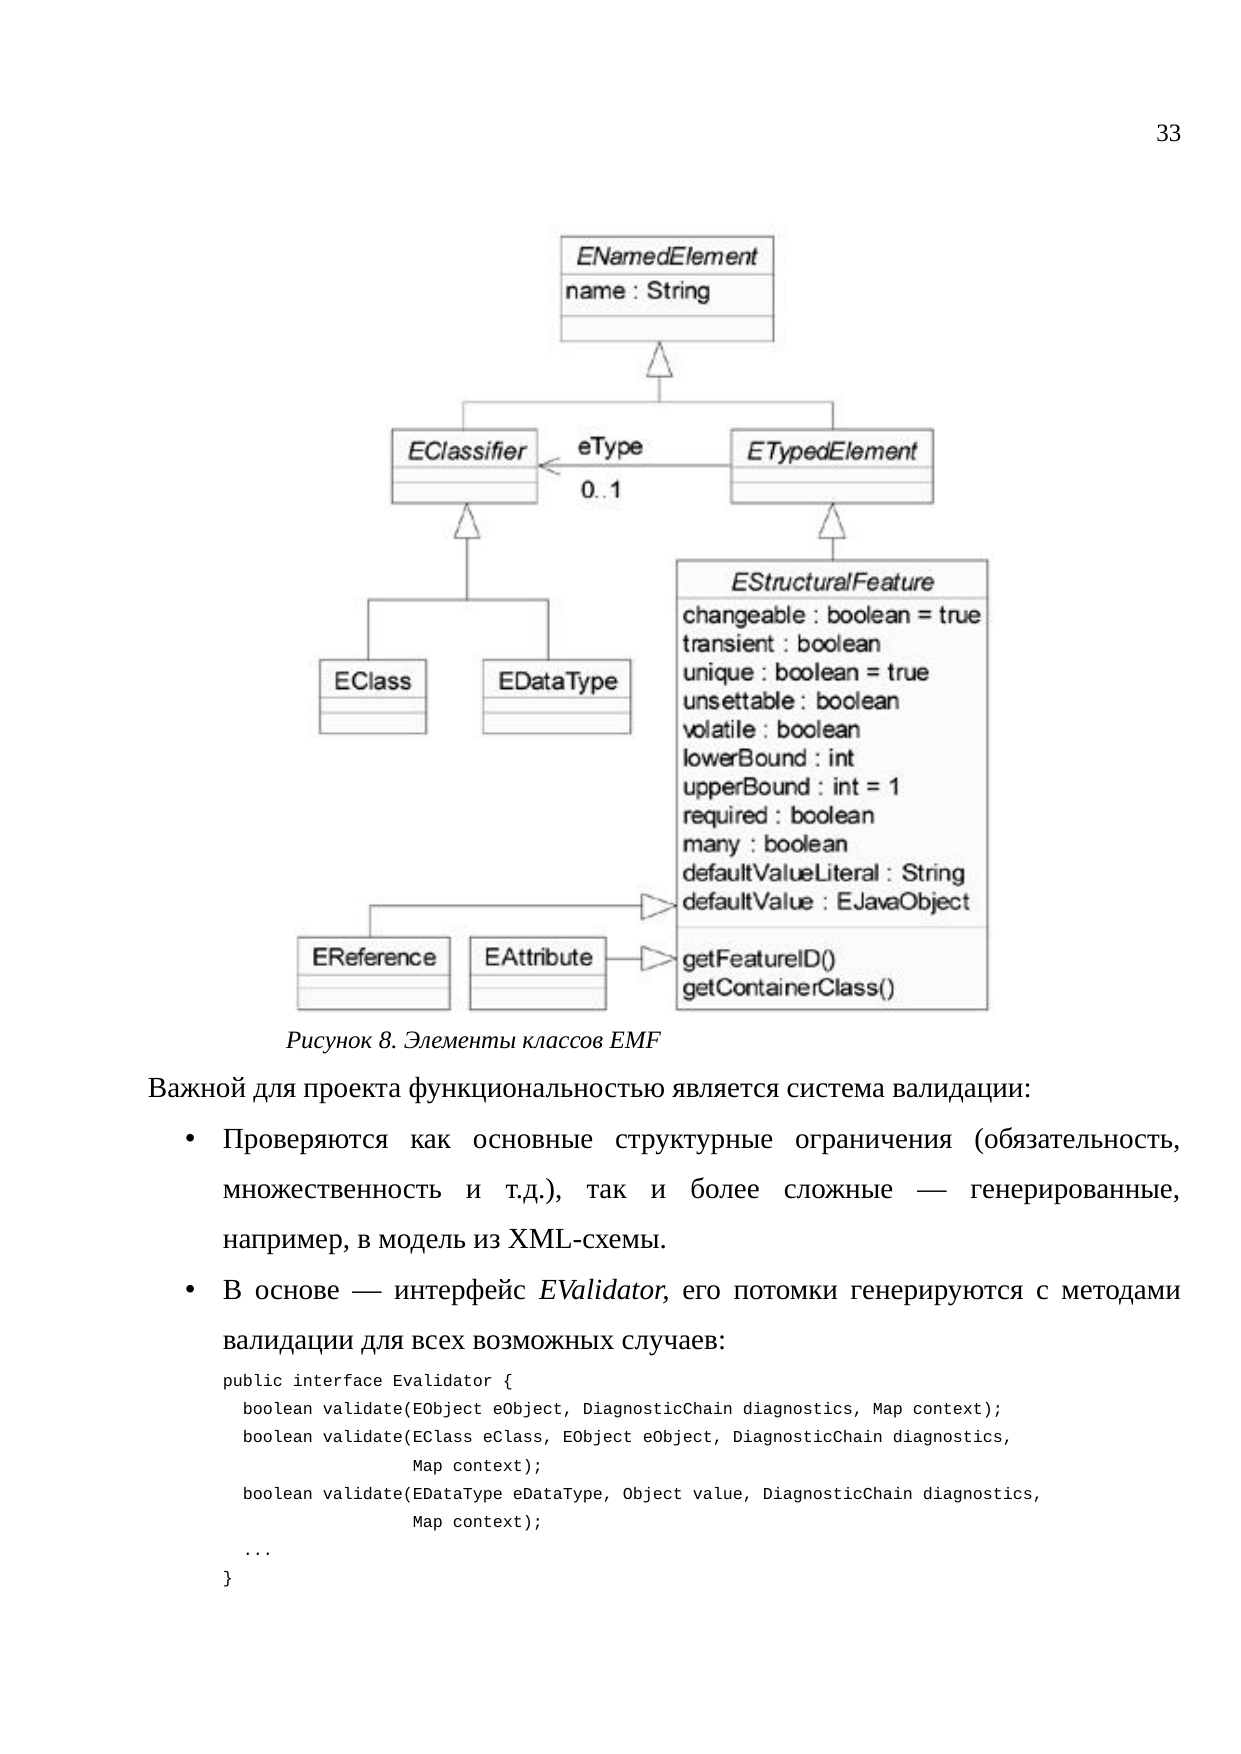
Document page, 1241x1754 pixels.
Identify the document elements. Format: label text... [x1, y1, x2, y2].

list Рисунок 8. Элементы классов EMF [286, 1025, 1008, 1054]
list Проверяются как основные структурные ограничения (обязательность, множественность и т.д.), так и более сложные — генерированные, например, в модель из XML-схемы. [185, 1121, 1181, 1255]
picture [286, 206, 1009, 1025]
list boolean validate(EClass eClass, EObject eObject, DiagnosticChain diagnostics, [185, 1429, 1181, 1448]
list boolean validate(EDataType eDataType, Object value, DiagnosticChain diagnostics, [185, 1485, 1181, 1504]
list } [185, 1570, 1181, 1589]
list public interface Evalidator { [185, 1372, 1181, 1391]
list Map context); [185, 1514, 1181, 1532]
list Важной для проекта функциональностью является система валидации: [110, 177, 1181, 1104]
list Map context); [185, 1457, 1181, 1476]
list boolean validate(EObject eObject, DiagnosticChain diagnostics, Map context); [185, 1401, 1181, 1419]
list ... [185, 1542, 1181, 1561]
list В основе — интерфейс EValidator, его потомки генерируются с методами валидации для всех возможных случаев: [185, 1272, 1181, 1356]
